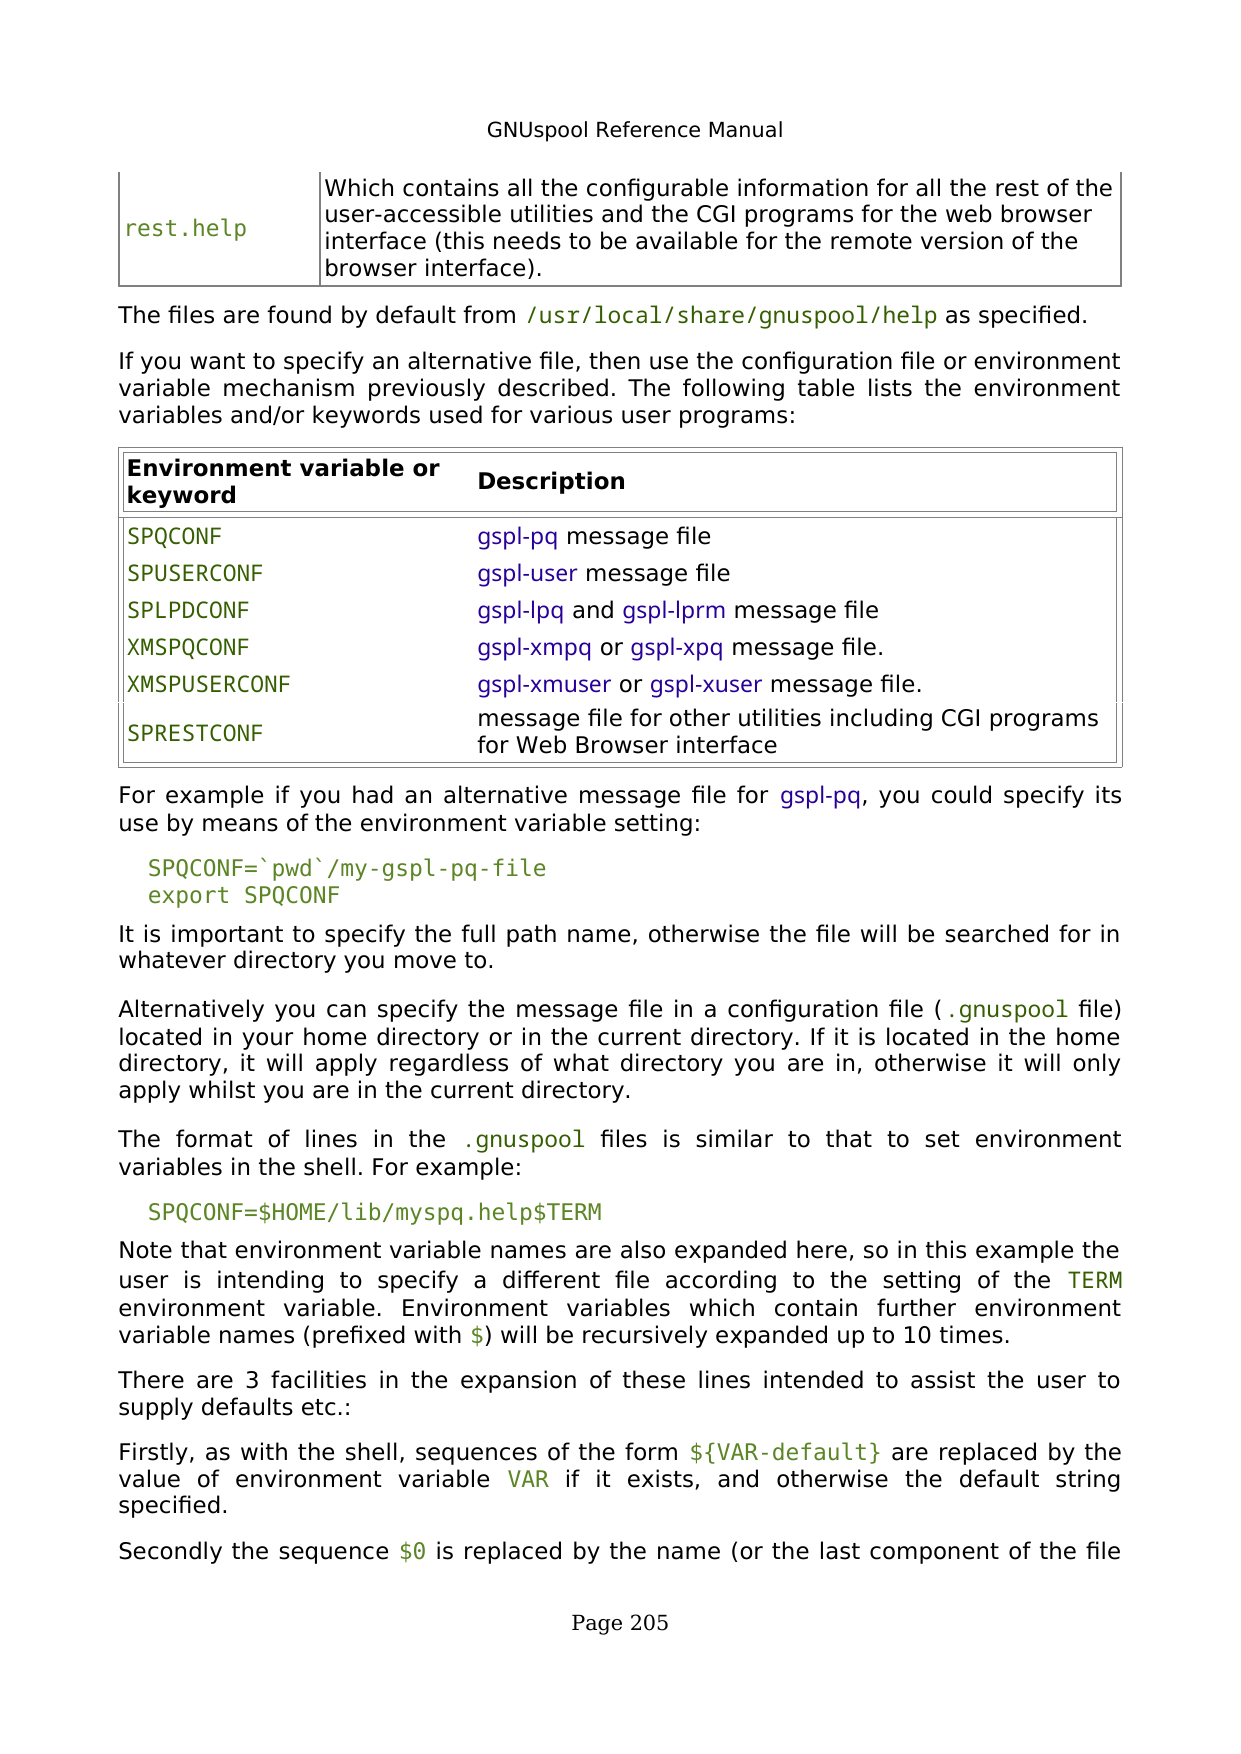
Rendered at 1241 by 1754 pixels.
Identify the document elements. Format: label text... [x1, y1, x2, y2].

table_cell gspl-xmuser or gspl-xuser message file. [474, 665, 1116, 702]
text Firstly, as with the shell, sequences of the form ${VAR-default} are replaced by the value of environment variable VAR if it exists, and otherwise the default string specified. [118, 1439, 1122, 1519]
text Secondly the sequence $0 is replaced by the name (or the last component of the file [118, 1538, 1122, 1564]
table_cell [119, 518, 123, 554]
table_cell XMSPUSERCONF [124, 665, 474, 702]
table_cell gspl-pq message file [474, 518, 1116, 554]
table_header Description [474, 448, 1122, 517]
text SPQCONF=`pwd`/my-gspl-pq-file export SPQCONF [148, 855, 1122, 909]
table_cell XMSPQCONF [124, 628, 474, 665]
table_cell SPLPDCONF [124, 591, 474, 628]
table_cell gspl-xmpq or gspl-xpq message file. [474, 628, 1116, 665]
text The files are found by default from /usr/local/share/gnuspool/help as specified. [118, 299, 1122, 330]
text SPQCONF=$HOME/lib/myspq.help$TERM [148, 1199, 1122, 1226]
text Alternatively you can specify the message file in a configuration file (.gnuspool file) located in your home directory or in the current directory. If it is located in the home directory, it will apply regardless of what directory you are in, otherwise it will only apply whilst you are in the current directory. [118, 993, 1122, 1104]
table_cell gspl-user message file [474, 554, 1116, 591]
text If you want to specify an alternative file, then use the configuration file or environment variable mechanism previously described. The following table lists the environment variables and/or keywords used for various user programs: [118, 348, 1122, 428]
table_cell rest.help [120, 172, 319, 285]
table_header Environment variable or keyword [119, 448, 474, 517]
table_cell Which contains all the configurable information for all the rest of the user-accessible utilities and the CGI programs for the web browser interface (this needs to be available for the remote version of the browser interface). [321, 172, 1120, 285]
table_cell SPRESTCONF [119, 703, 474, 767]
text For example if you had an alternative message file for gspl-pq, you could specify its use by means of the environment variable setting: [118, 779, 1122, 837]
table_cell SPUSERCONF [124, 554, 474, 591]
text The format of lines in the .gnuspool files is similar to that to set environment variables in the shell. For example: [118, 1122, 1122, 1181]
text Note that environment variable names are also expanded here, so in this example the user is intending to specify a different file according to the setting of the TERM environment variable. Environment variables which contain further environment variable names (prefixed with $) will be recursively expanded up to 10 times. [118, 1237, 1122, 1349]
text There are 3 facilities in the expansion of these lines intended to assist the user to supply defaults etc.: [118, 1367, 1122, 1421]
table_cell message file for other utilities including CGI programs for Web Browser interface [474, 703, 1122, 767]
text It is important to specify the full path name, otherwise the file will be searched for in whatever directory you move to. [118, 921, 1122, 974]
table_cell gspl-lpq and gspl-lprm message file [474, 591, 1116, 628]
table_cell SPQCONF [124, 518, 474, 554]
